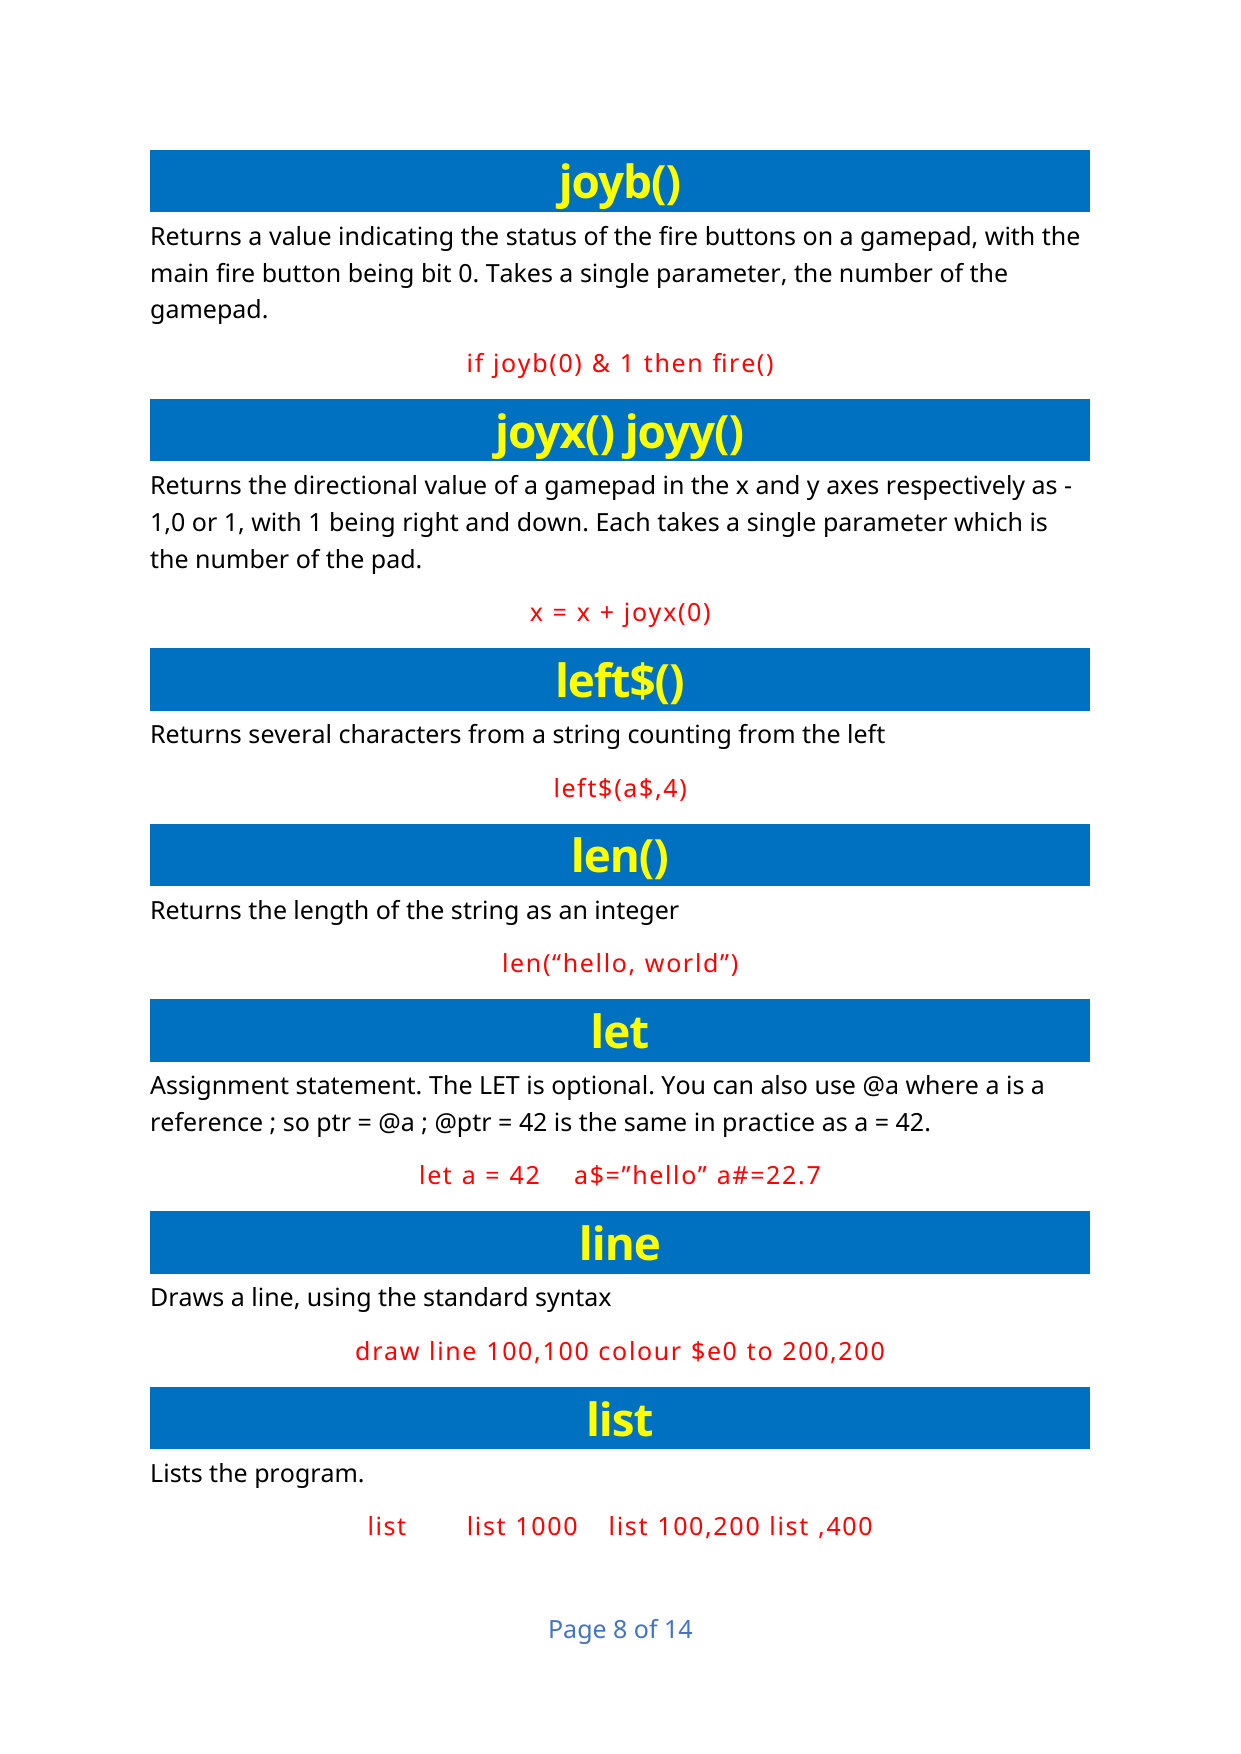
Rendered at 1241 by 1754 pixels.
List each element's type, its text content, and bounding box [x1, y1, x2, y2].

title let [150, 999, 1090, 1062]
text Returns the directional value of a gamepad in the x and y axes respectively as -1,0 or 1, with 1 being right and down. Each takes a single parameter which is the number of the pad. [150, 468, 1090, 575]
title joyx() joyy() [150, 399, 1090, 461]
subtitle len(“Hello, World”) [150, 946, 1090, 980]
title line [150, 1211, 1090, 1274]
subtitle list list 1000 list 100,200 list ,400 [150, 1509, 1090, 1543]
subtitle x = x + joyx(0) [150, 595, 1090, 629]
title joyb() [150, 150, 1090, 212]
text Draws a line, using the standard syntax [150, 1280, 1090, 1314]
text Lists the program. [150, 1456, 1090, 1490]
text Assignment statement. The LET is optional. You can also use @a where a is a reference ; so ptr = @a ; @ptr = 42 is the same in practice as a = 42. [150, 1068, 1090, 1139]
subtitle draw line 100,100 colour $e0 to 200,200 [150, 1333, 1090, 1368]
text Returns the length of the string as an integer [150, 892, 1090, 926]
title len() [150, 824, 1090, 886]
text Returns a value indicating the status of the fire buttons on a gamepad, with the main fire button being bit 0. Takes a single parameter, the number of the gamepad. [150, 219, 1090, 326]
text Returns several characters from a string counting from the left [150, 717, 1090, 751]
subtitle left$(a$,4) [150, 770, 1090, 804]
title list [150, 1387, 1090, 1449]
title left$() [150, 648, 1090, 711]
subtitle let a = 42 a$=”Hello” a#=22.7 [150, 1158, 1090, 1192]
subtitle If joyb(0) & 1 then fire() [150, 346, 1090, 380]
